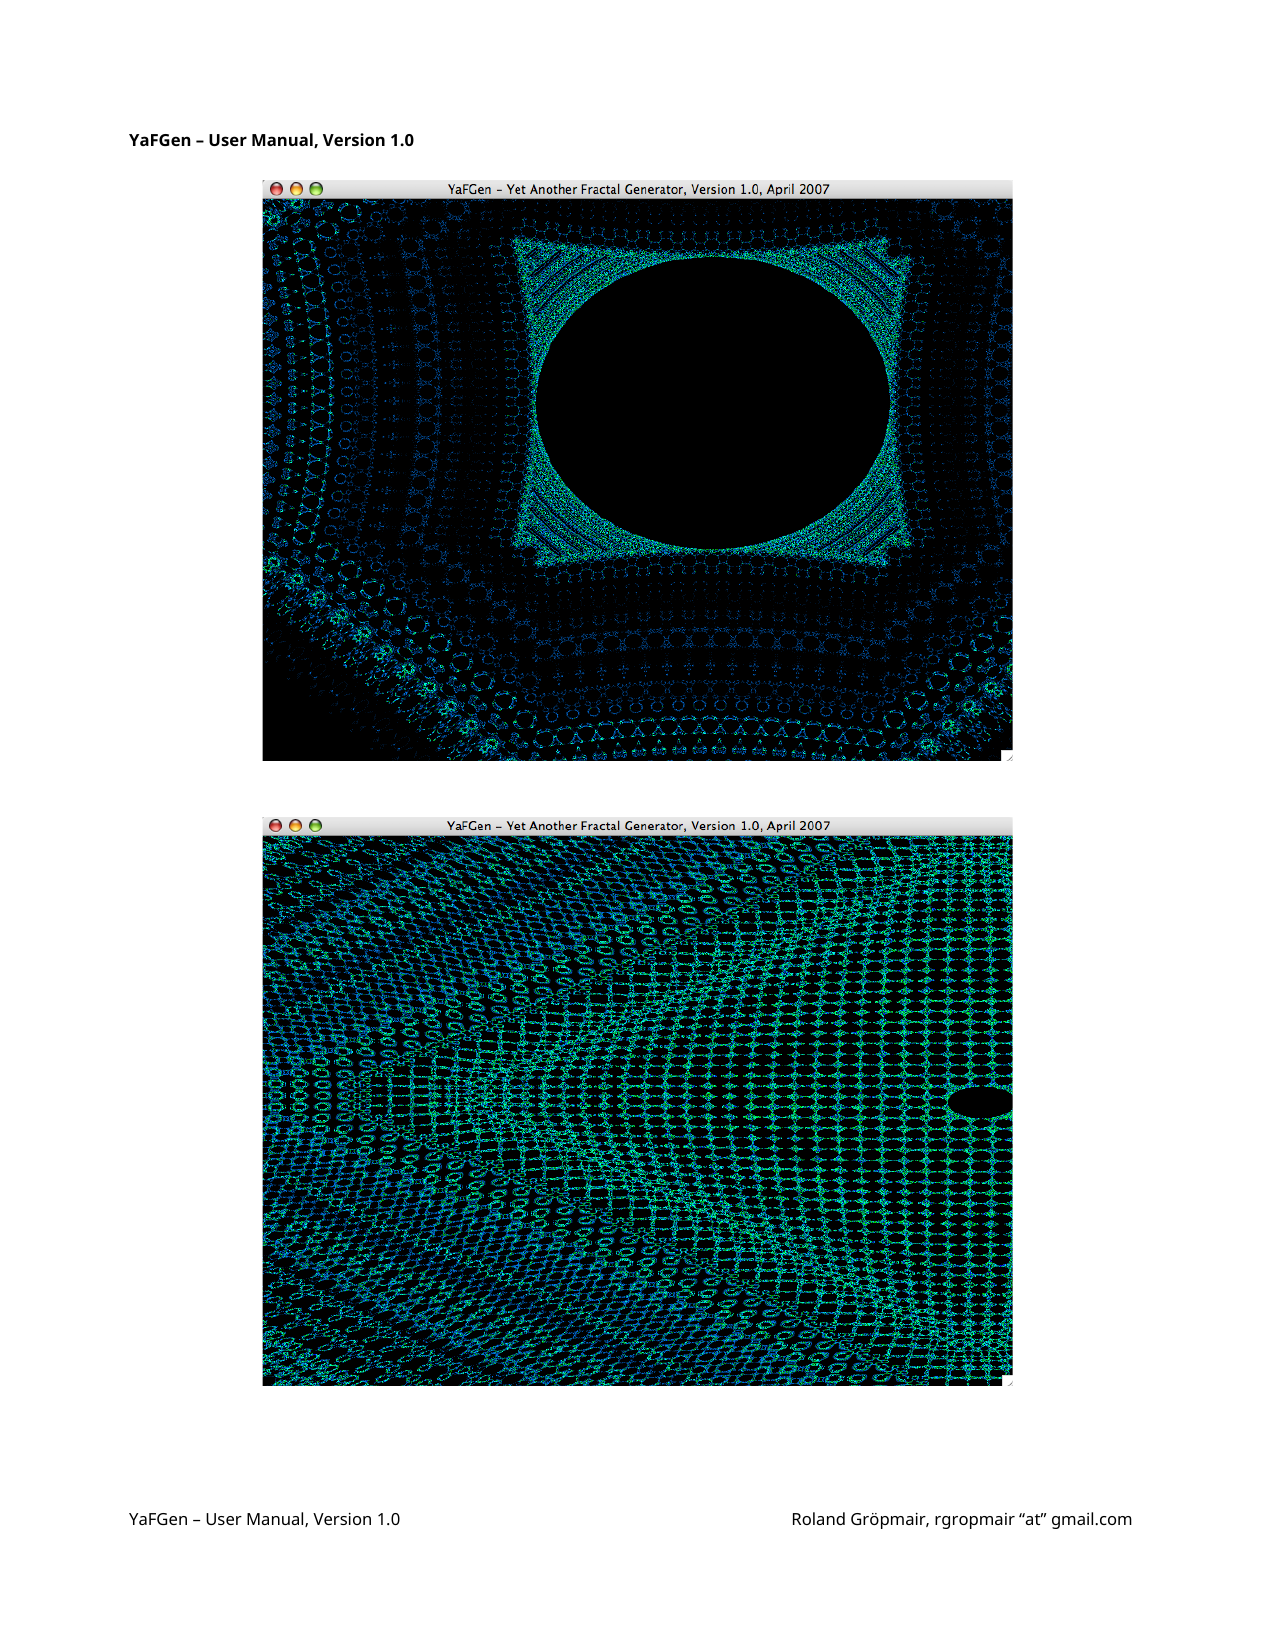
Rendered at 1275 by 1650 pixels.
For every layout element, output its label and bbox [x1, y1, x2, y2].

picture [262, 817, 1013, 1386]
picture [262, 180, 1013, 761]
